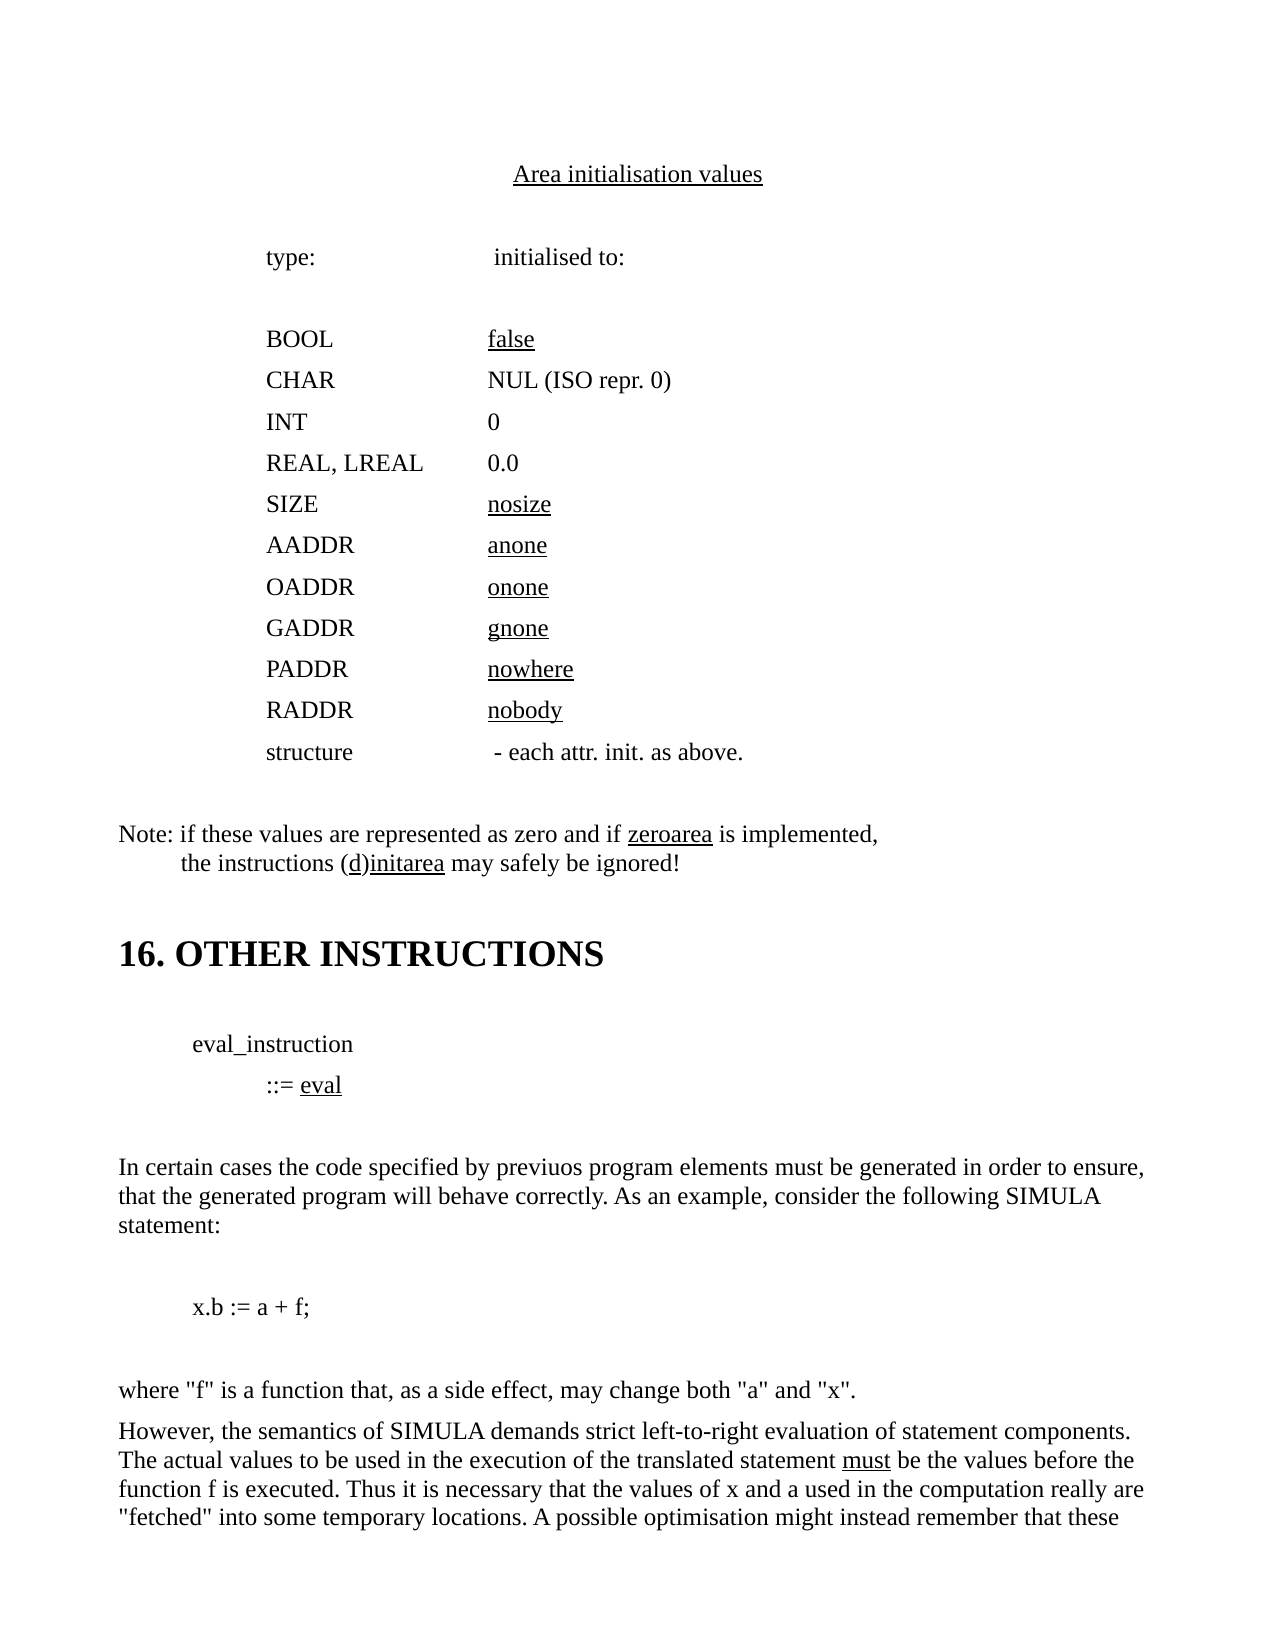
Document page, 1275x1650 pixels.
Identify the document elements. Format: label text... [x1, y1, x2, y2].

text CHAR NUL (ISO repr. 0) [118, 366, 1157, 394]
text type: initialised to: [118, 242, 1157, 271]
text PADDR nowhere [118, 654, 1157, 683]
text AADDR anone [118, 531, 1157, 559]
text Note: if these values are represented as zero and if zeroarea is implemented, [118, 819, 1157, 848]
text Area initialisation values [118, 159, 1157, 188]
text RADDR nobody [118, 696, 1157, 724]
text REAL, LREAL 0.0 [118, 448, 1157, 477]
text ::= eval [118, 1070, 1157, 1099]
text GADDR gnone [118, 613, 1157, 642]
text the instructions (d)initarea may safely be ignored! [118, 848, 1157, 877]
text where "f" is a function that, as a side effect, may change both "a" and "x". [118, 1375, 1157, 1404]
text SIZE nosize [118, 489, 1157, 518]
text BOOL false [118, 324, 1157, 353]
text In certain cases the code specified by previuos program elements must be generated in order to ensure, that the generated program will behave correctly. As an example, consider the following SIMULA statement: [118, 1152, 1157, 1239]
text x.b := a + f; [118, 1292, 1157, 1321]
text However, the semantics of SIMULA demands strict left-to-right evaluation of statement components. The actual values to be used in the execution of the translated statement must be the values before the function f is executed. Thus it is necessary that the values of x and a used in the computation really are "fetched" into some temporary locations. A possible optimisation might instead remember that these [118, 1416, 1157, 1531]
text eval_instruction [118, 1029, 1157, 1057]
subtitle 16. OTHER INSTRUCTIONS [118, 932, 1157, 975]
text structure - each attr. init. as above. [118, 737, 1157, 766]
text INT 0 [118, 407, 1157, 436]
text OADDR onone [118, 572, 1157, 601]
